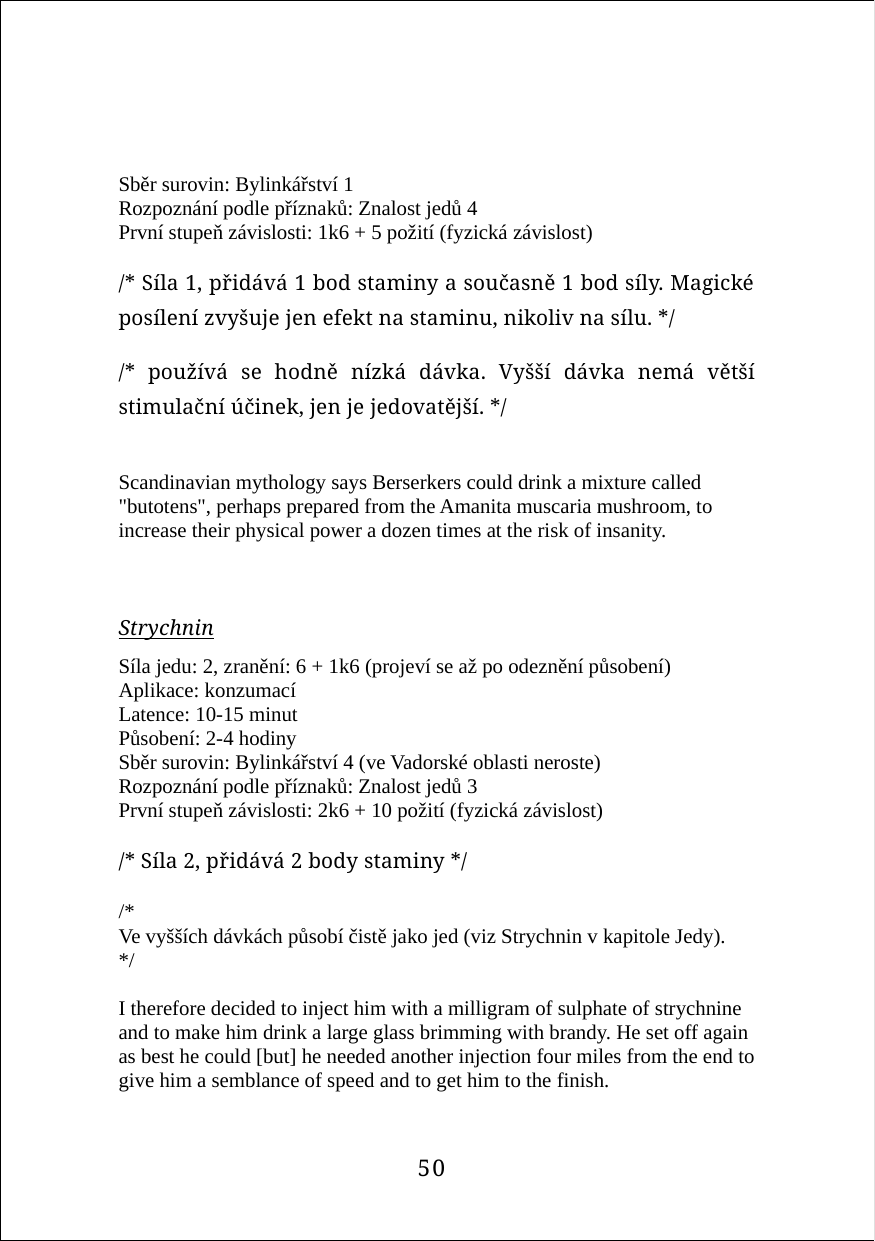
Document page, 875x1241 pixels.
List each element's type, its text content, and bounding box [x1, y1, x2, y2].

text /* Síla 1, přidává 1 bod staminy a současně 1 bod síly. Magické posílení zvyšuje jen efekt na staminu, nikoliv na sílu. */ [118, 268, 756, 332]
subtitle Strychnin [118, 613, 756, 642]
text /* [118, 899, 756, 923]
text První stupeň závislosti: 2k6 + 10 požití (fyzická závislost) [118, 798, 756, 822]
text První stupeň závislosti: 1k6 + 5 požití (fyzická závislost) [118, 220, 756, 244]
text Působení: 2-4 hodiny [118, 726, 756, 750]
text /* používá se hodně nízká dávka. Vyšší dávka nemá větší stimulační účinek, jen je jedovatější. */ [118, 357, 756, 421]
text */ [118, 948, 756, 972]
text Rozpoznání podle příznaků: Znalost jedů 4 [118, 196, 756, 220]
text Síla jedu: 2, zranění: 6 + 1k6 (projeví se až po odeznění působení) [118, 654, 756, 678]
text Sběr surovin: Bylinkářství 4 (ve Vadorské oblasti neroste) [118, 750, 756, 774]
text Sběr surovin: Bylinkářství 1 [118, 172, 756, 196]
text Ve vyšších dávkách působí čistě jako jed (viz Strychnin v kapitole Jedy). [118, 923, 756, 948]
text /* Síla 2, přidává 2 body staminy */ [118, 846, 756, 875]
text I therefore decided to inject him with a milligram of sulphate of strychnine and to make him drink a large glass brimming with brandy. He set off again as best he could [but] he needed another injection four miles from the end to give him a semblance of speed and to get him to the finish. [118, 996, 756, 1092]
text Scandinavian mythology says Berserkers could drink a mixture called "butotens", perhaps prepared from the Amanita muscaria mushroom, to increase their physical power a dozen times at the risk of insanity. [118, 469, 756, 542]
text Aplikace: konzumací [118, 678, 756, 702]
text Latence: 10-15 minut [118, 702, 756, 726]
text Rozpoznání podle příznaků: Znalost jedů 3 [118, 774, 756, 798]
